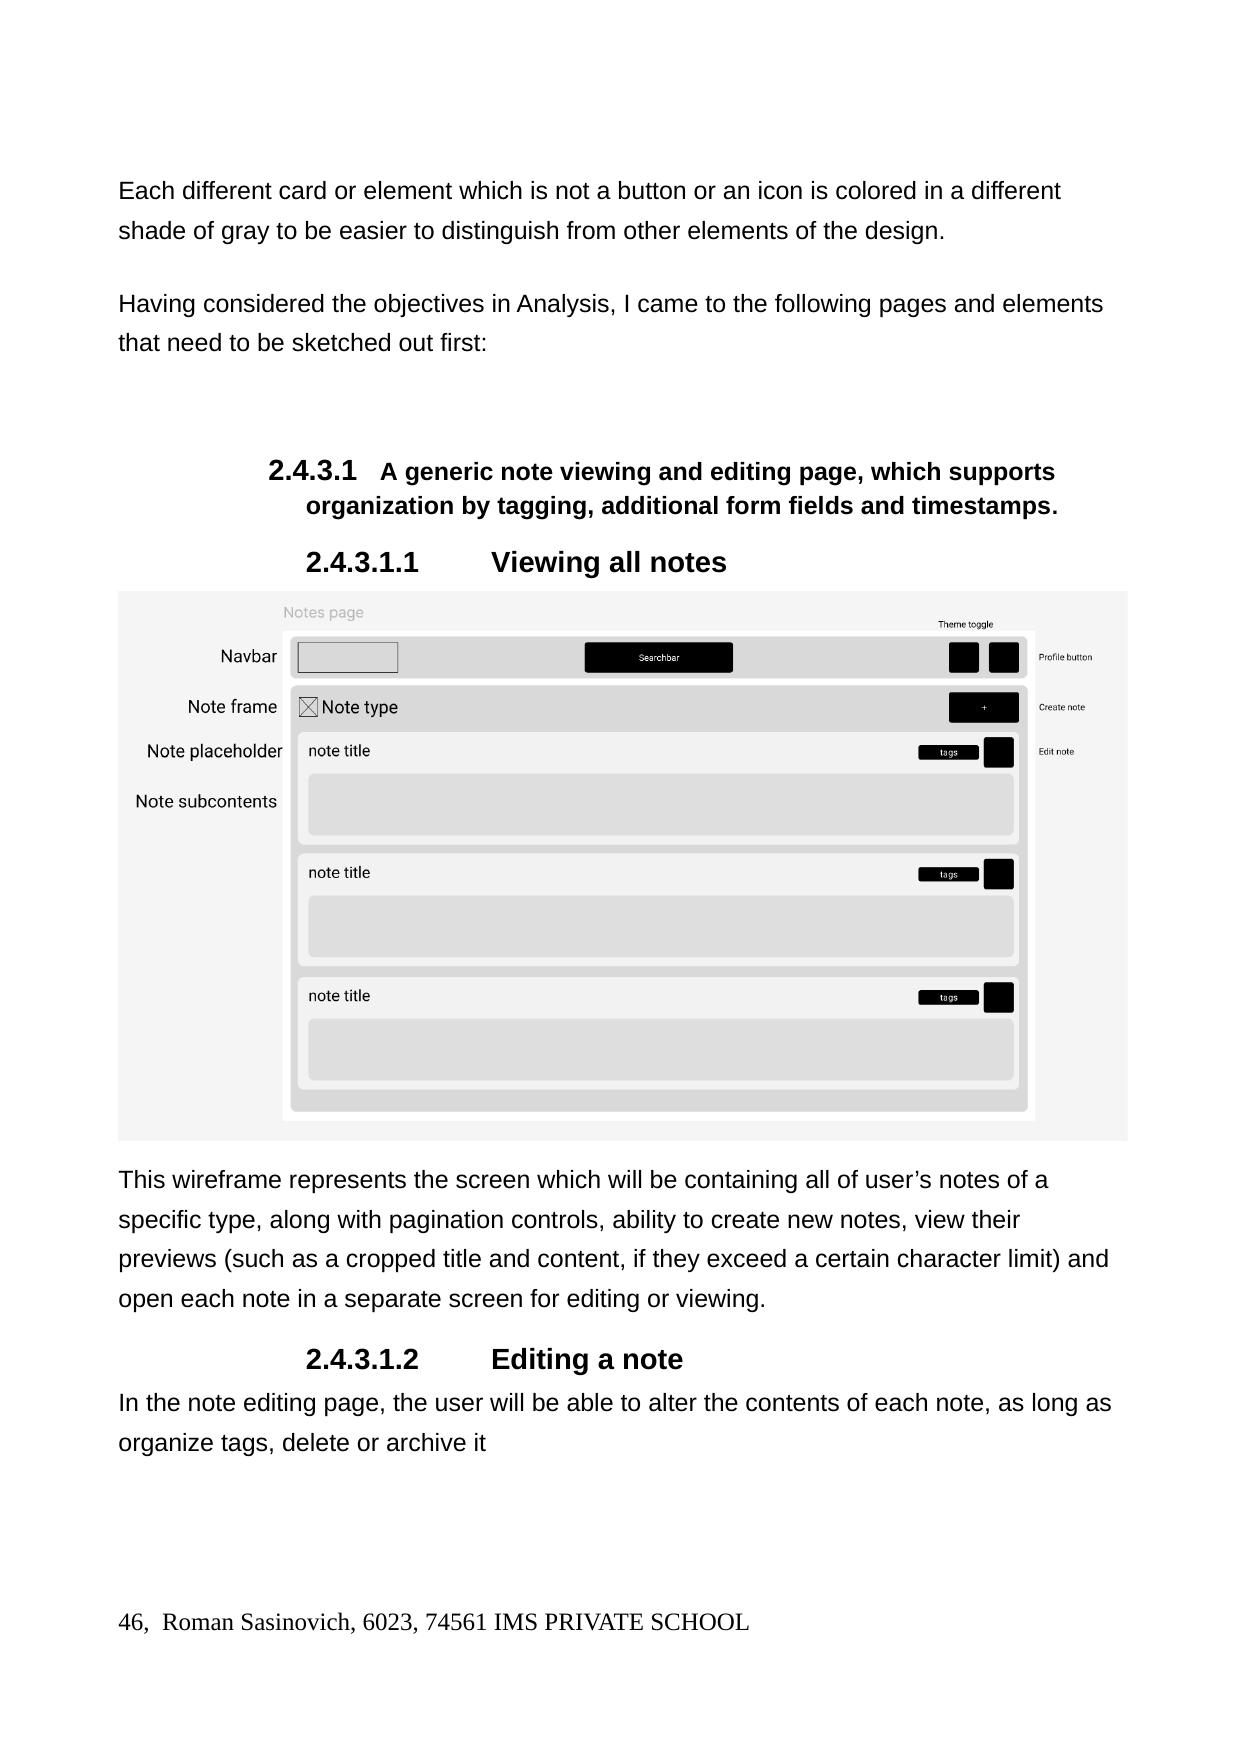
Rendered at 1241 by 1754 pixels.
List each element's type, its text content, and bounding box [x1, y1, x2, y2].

subtitle A generic note viewing and editing page, which supports organization by tagging, additional form fields and timestamps. [268, 453, 1122, 520]
list This wireframe represents the screen which will be containing all of user’s notes of a specific type, along with pagination controls, ability to create new notes, view their previews (such as a cropped title and content, if they exceed a certain character limit) and open each note in a separate screen for editing or viewing. [118, 1165, 1122, 1313]
text Each different card or element which is not a button or an icon is colored in a different shade of gray to be easier to distinguish from other elements of the design. [118, 176, 1122, 245]
text Having considered the objectives in Analysis, I came to the following pages and elements that need to be sketched out first: [118, 289, 1122, 357]
subtitle Editing a note [306, 1342, 1122, 1376]
picture [118, 591, 1128, 1141]
subtitle Viewing all notes [306, 545, 1122, 579]
list In the note editing page, the user will be able to alter the contents of each note, as long as organize tags, delete or archive it [118, 1388, 1122, 1456]
